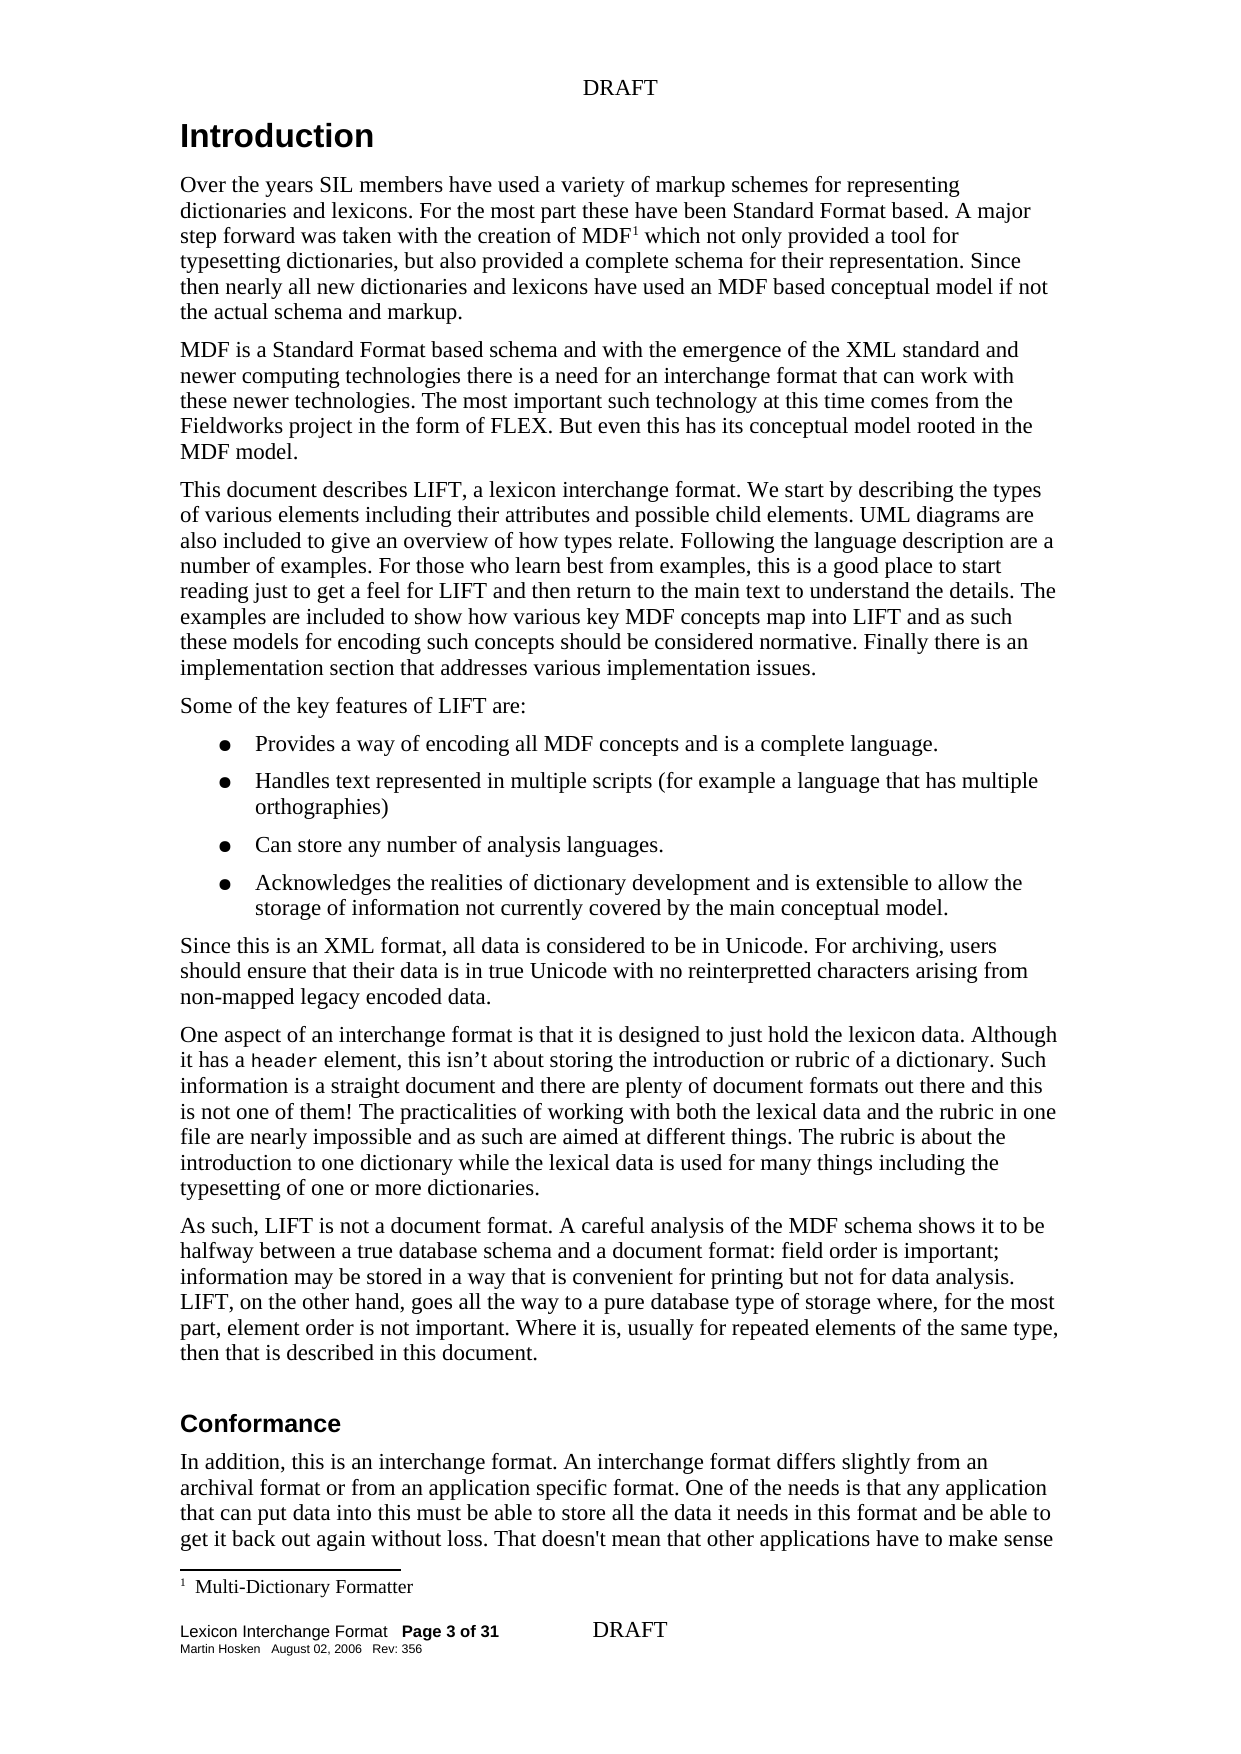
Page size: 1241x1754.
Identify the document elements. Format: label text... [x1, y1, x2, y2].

subtitle Conformance [180, 1409, 1061, 1437]
text One aspect of an interchange format is that it is designed to just hold the lexicon data. Although it has a header element, this isn’t about storing the introduction or rubric of a dictionary. Such information is a straight document and there are plenty of document formats out there and this is not one of them! The practicalities of working with both the lexical data and the rubric in one file are nearly impossible and as such are aimed at different things. The rubric is about the introduction to one dictionary while the lexical data is used for many things including the typesetting of one or more dictionaries. [180, 1022, 1061, 1200]
list Can store any number of analysis languages. [217, 832, 1061, 857]
text This document describes LIFT, a lexicon interchange format. We start by describing the types of various elements including their attributes and possible child elements. UML diagrams are also included to give an overview of how types relate. Following the language description are a number of examples. For those who learn best from examples, this is a good place to start reading just to get a feel for LIFT and then return to the main text to understand the details. The examples are included to show how various key MDF concepts map into LIFT and as such these models for encoding such concepts should be considered normative. Finally there is an implementation section that addresses various implementation issues. [180, 477, 1061, 680]
list Acknowledges the realities of dictionary development and is extensible to allow the storage of information not currently covered by the main conceptual model. [217, 870, 1061, 921]
text Over the years SIL members have used a variety of markup schemes for representing dictionaries and lexicons. For the most part these have been Standard Format based. A major step forward was taken with the creation of MDF which not only provided a tool for typesetting dictionaries, but also provided a complete schema for their representation. Since then nearly all new dictionaries and lexicons have used an MDF based conceptual model if not the actual schema and markup. [180, 172, 1061, 325]
text In addition, this is an interchange format. An interchange format differs slightly from an archival format or from an application specific format. One of the needs is that any application that can put data into this must be able to store all the data it needs in this format and be able to get it back out again without loss. That doesn't mean that other applications have to make sense [180, 1449, 1061, 1551]
text MDF is a Standard Format based schema and with the emergence of the XML standard and newer computing technologies there is a need for an interchange format that can work with these newer technologies. The most important such technology at this time comes from the Fieldworks project in the form of FLEX. But even this has its conceptual model rooted in the MDF model. [180, 337, 1061, 464]
list Handles text represented in multiple scripts (for example a language that has multiple orthographies) [217, 768, 1061, 819]
subtitle Introduction [180, 117, 1061, 154]
text Since this is an XML format, all data is considered to be in Unicode. For archiving, users should ensure that their data is in true Unicode with no reinterpretted characters arising from non-mapped legacy encoded data. [180, 933, 1061, 1009]
text Some of the key features of LIFT are: [180, 693, 1061, 718]
text Multi-Dictionary Formatter [180, 1576, 1061, 1598]
text As such, LIFT is not a document format. A careful analysis of the MDF schema shows it to be halfway between a true database schema and a document format: field order is important; information may be stored in a way that is convenient for printing but not for data analysis. LIFT, on the other hand, goes all the way to a pure database type of storage where, for the most part, element order is not important. Where it is, usually for repeated elements of the same type, then that is described in this document. [180, 1213, 1061, 1365]
list Provides a way of encoding all MDF concepts and is a complete language. [217, 731, 1061, 756]
